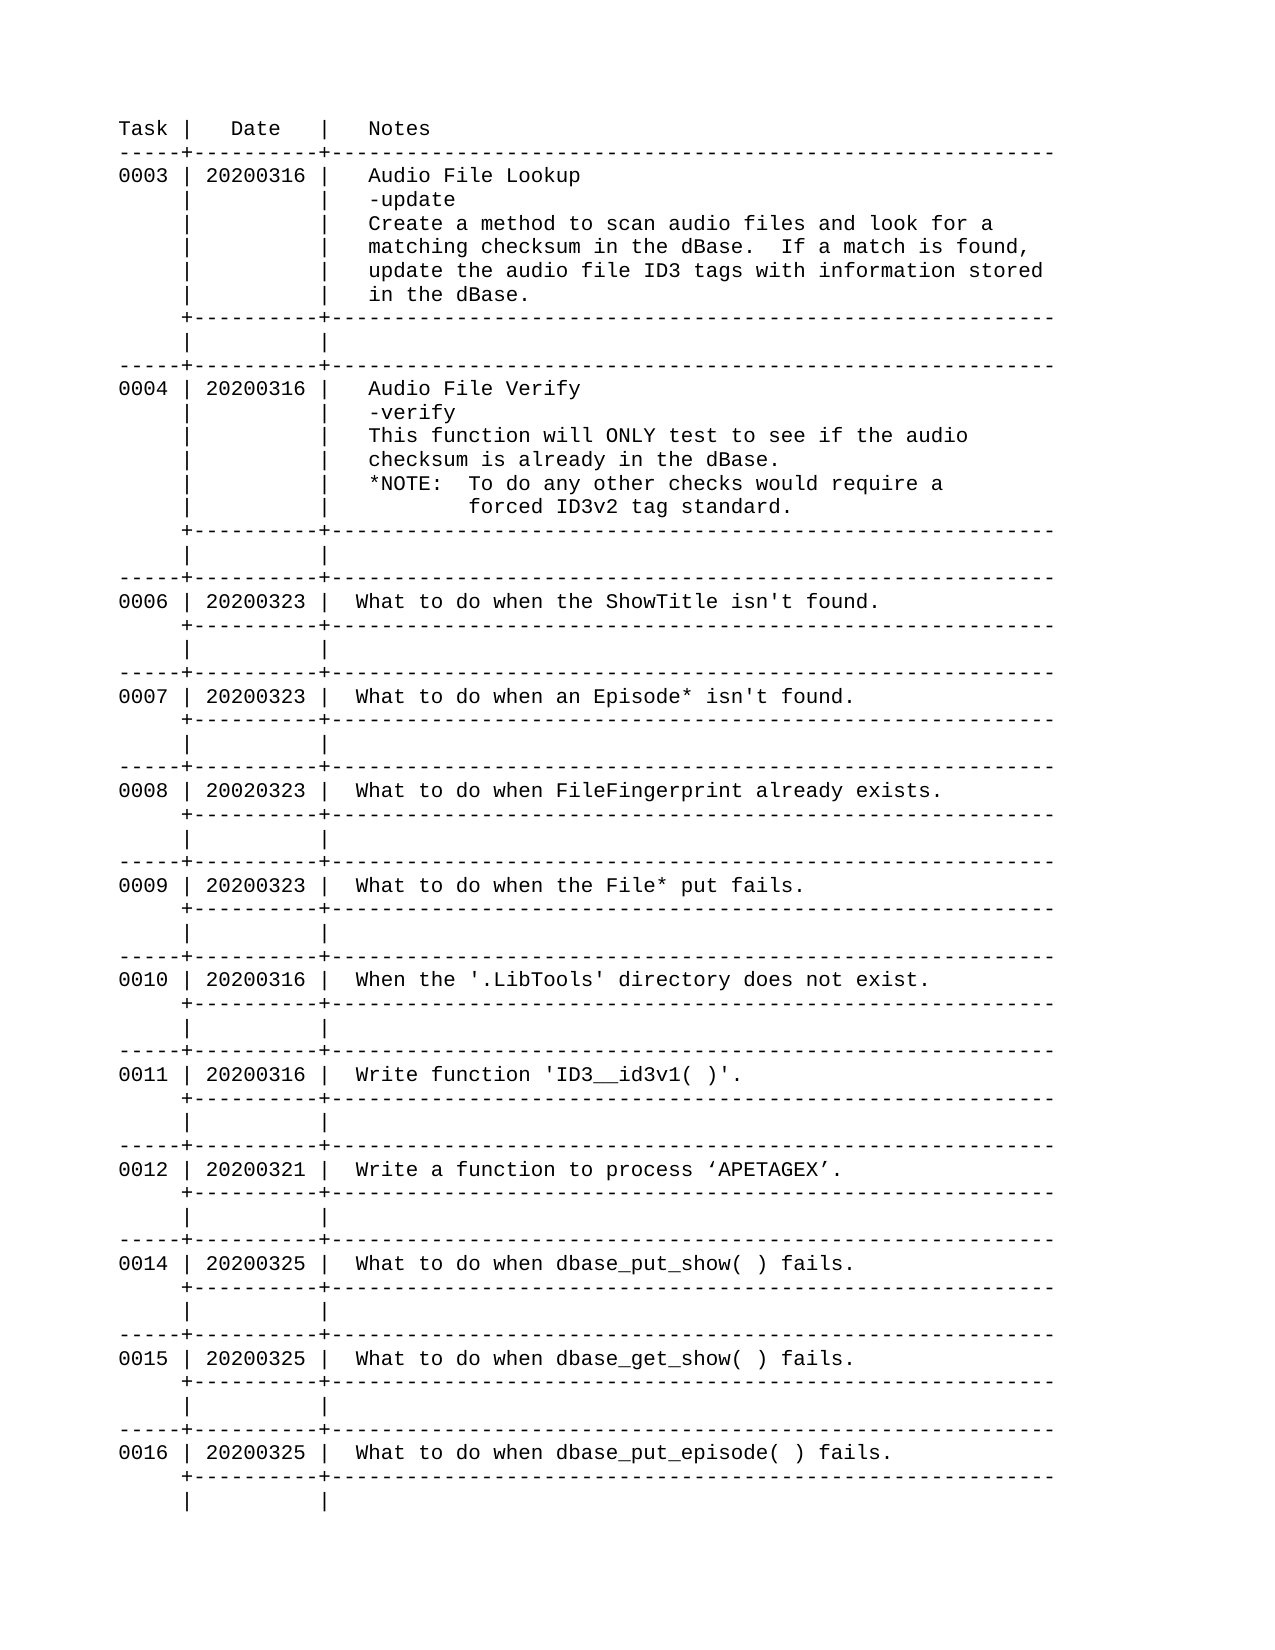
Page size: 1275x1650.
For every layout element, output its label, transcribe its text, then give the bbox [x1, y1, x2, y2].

text | | [118, 1111, 1157, 1135]
text | | Create a method to scan audio files and look for a [118, 213, 1157, 236]
text -----+----------+---------------------------------------------------------- [118, 1419, 1157, 1442]
text | | [118, 1206, 1157, 1229]
text | | forced ID3v2 tag standard. [118, 496, 1157, 520]
text | | [118, 638, 1157, 662]
text -----+----------+---------------------------------------------------------- [118, 1040, 1157, 1064]
text | | [118, 922, 1157, 946]
text | | [118, 544, 1157, 567]
text +----------+---------------------------------------------------------- [118, 1277, 1157, 1300]
text -----+----------+---------------------------------------------------------- [118, 851, 1157, 875]
text 0014 | 20200325 | What to do when dbase_put_show( ) fails. [118, 1253, 1157, 1277]
text +----------+---------------------------------------------------------- [118, 1466, 1157, 1489]
text | | matching checksum in the dBase. If a match is found, [118, 236, 1157, 260]
text | | [118, 1017, 1157, 1040]
text | | -verify [118, 402, 1157, 426]
text +----------+---------------------------------------------------------- [118, 1182, 1157, 1206]
text | | checksum is already in the dBase. [118, 449, 1157, 473]
text | | in the dBase. [118, 284, 1157, 307]
text 0008 | 20020323 | What to do when FileFingerprint already exists. [118, 780, 1157, 804]
text +----------+---------------------------------------------------------- [118, 804, 1157, 827]
text 0016 | 20200325 | What to do when dbase_put_episode( ) fails. [118, 1442, 1157, 1466]
text 0009 | 20200323 | What to do when the File* put fails. [118, 875, 1157, 898]
text -----+----------+---------------------------------------------------------- [118, 1229, 1157, 1253]
text +----------+---------------------------------------------------------- [118, 1371, 1157, 1395]
text | | *NOTE: To do any other checks would require a [118, 473, 1157, 496]
text +----------+---------------------------------------------------------- [118, 520, 1157, 544]
text 0015 | 20200325 | What to do when dbase_get_show( ) fails. [118, 1348, 1157, 1371]
text -----+----------+---------------------------------------------------------- [118, 757, 1157, 780]
text | | This function will ONLY test to see if the audio [118, 426, 1157, 449]
text +----------+---------------------------------------------------------- [118, 993, 1157, 1017]
text -----+----------+---------------------------------------------------------- [118, 567, 1157, 591]
text -----+----------+---------------------------------------------------------- [118, 142, 1157, 165]
text +----------+---------------------------------------------------------- [118, 615, 1157, 638]
text | | -update [118, 189, 1157, 213]
text | | [118, 733, 1157, 757]
text +----------+---------------------------------------------------------- [118, 898, 1157, 922]
text -----+----------+---------------------------------------------------------- [118, 1324, 1157, 1348]
text -----+----------+---------------------------------------------------------- [118, 946, 1157, 969]
text | | [118, 1300, 1157, 1324]
text -----+----------+---------------------------------------------------------- [118, 662, 1157, 686]
text -----+----------+---------------------------------------------------------- [118, 1135, 1157, 1158]
text 0006 | 20200323 | What to do when the ShowTitle isn't found. [118, 591, 1157, 615]
text 0012 | 20200321 | Write a function to process ‘APETAGEX’. [118, 1158, 1157, 1182]
text +----------+---------------------------------------------------------- [118, 709, 1157, 733]
text 0003 | 20200316 | Audio File Lookup [118, 165, 1157, 189]
text 0011 | 20200316 | Write function 'ID3__id3v1( )'. [118, 1064, 1157, 1088]
text | | [118, 827, 1157, 851]
text 0007 | 20200323 | What to do when an Episode* isn't found. [118, 686, 1157, 709]
text +----------+---------------------------------------------------------- [118, 1088, 1157, 1111]
text Task | Date | Notes [118, 118, 1157, 142]
text -----+----------+---------------------------------------------------------- [118, 354, 1157, 378]
text 0010 | 20200316 | When the '.LibTools' directory does not exist. [118, 969, 1157, 993]
text | | [118, 331, 1157, 354]
text +----------+---------------------------------------------------------- [118, 307, 1157, 331]
text | | [118, 1395, 1157, 1419]
text 0004 | 20200316 | Audio File Verify [118, 378, 1157, 402]
text | | [118, 1489, 1157, 1513]
text | | update the audio file ID3 tags with information stored [118, 260, 1157, 284]
